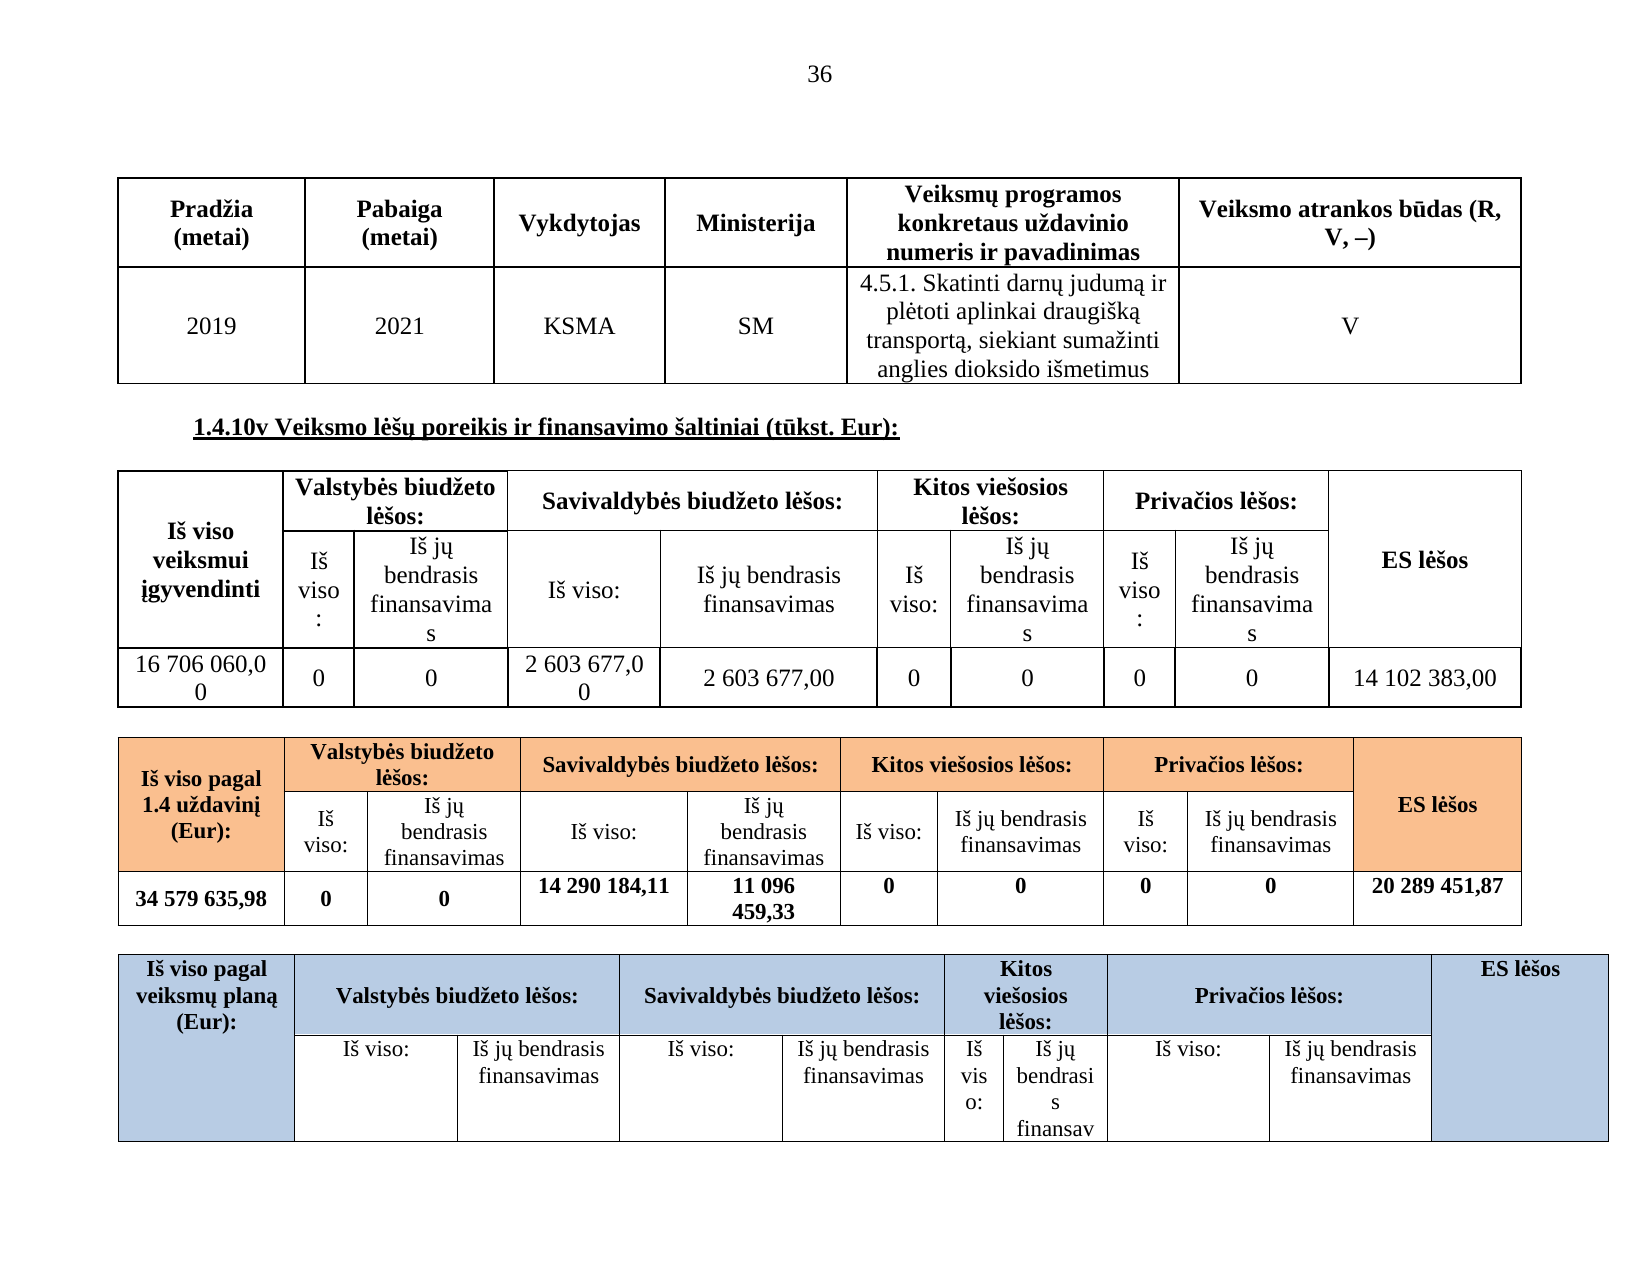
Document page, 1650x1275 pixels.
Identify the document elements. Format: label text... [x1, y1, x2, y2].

table_header Savivaldybės biudžeto lėšos: [521, 738, 840, 791]
table_header Vykdytojas [495, 179, 664, 266]
table_cell 0 [368, 872, 520, 924]
table_header Kitos viešosios lėšos: [841, 738, 1103, 791]
text 1.4.10v Veiksmo lėšų poreikis ir finansavimo šaltiniai (tūkst. Eur): [118, 412, 1521, 441]
table_header Valstybės biudžeto lėšos: [284, 472, 507, 529]
table_header Veiksmo atrankos būdas (R, V, –) [1180, 179, 1520, 266]
table_cell Iš viso: [1104, 531, 1175, 647]
table_header Ministerija [666, 179, 846, 266]
table_cell 20 289 451,87 [1354, 872, 1521, 924]
table_cell Iš viso: [285, 792, 367, 871]
table_cell Iš viso: [1104, 792, 1187, 871]
table_cell 0 [355, 649, 507, 706]
table_cell 0 [878, 648, 950, 706]
table_cell Iš jų bendrasis finansavimas [1176, 531, 1328, 647]
table_cell 2 603 677,00 [509, 648, 659, 706]
table_cell 0 [1105, 648, 1174, 706]
table_cell 14 290 184,11 [521, 872, 687, 924]
table_header Savivaldybės biudžeto lėšos: [620, 955, 944, 1034]
table_cell 0 [1188, 872, 1353, 924]
table_cell Iš jų bendrasis finansavimas [458, 1036, 619, 1141]
table_header Privačios lėšos: [1104, 738, 1353, 791]
table_cell SM [666, 268, 846, 383]
table_cell Iš viso: [878, 531, 950, 647]
table_cell 34 579 635,98 [119, 872, 284, 924]
table_header Kitos viešosios lėšos: [945, 955, 1107, 1034]
table_header Privačios lėšos: [1108, 955, 1431, 1034]
table_cell Iš viso: [521, 792, 687, 871]
table_cell 0 [841, 872, 937, 924]
table_cell Iš viso: [1108, 1036, 1269, 1141]
table_header ES lėšos [1354, 738, 1521, 871]
table_cell 2021 [306, 268, 493, 383]
table_cell 2 603 677,00 [661, 648, 876, 706]
table_cell 2019 [119, 268, 304, 383]
table_cell Iš jų bendrasis finansavimas [951, 531, 1103, 647]
table_cell Iš viso: [841, 792, 937, 871]
table_cell Iš jų bendrasis finansavimas [688, 792, 840, 871]
table_cell Iš viso: [508, 531, 660, 647]
table_cell Iš jų bendrasis finansavimas [355, 532, 507, 647]
table_cell Iš viso: [945, 1036, 1003, 1141]
table_header Iš viso veiksmui įgyvendinti [119, 472, 282, 647]
table_cell Iš viso: [295, 1036, 457, 1141]
table_cell 0 [285, 872, 367, 924]
table_cell Iš jų bendrasis finansavimas [661, 531, 877, 647]
table_header Iš viso pagal 1.4 uždavinį (Eur): [119, 738, 284, 871]
table_cell 0 [284, 649, 353, 706]
table_cell Iš viso: [620, 1036, 782, 1141]
table_header Privačios lėšos: [1104, 471, 1328, 529]
table_cell Iš jų bendrasis finansavimas [938, 792, 1103, 871]
table_header Savivaldybės biudžeto lėšos: [508, 471, 877, 529]
table_cell Iš jų bendrasis finansav [1004, 1036, 1107, 1141]
table_cell V [1180, 268, 1520, 383]
table_cell 11 096 459,33 [688, 872, 840, 924]
table_cell Iš jų bendrasis finansavimas [1188, 792, 1353, 871]
table_cell Iš viso: [284, 532, 353, 647]
table_cell 4.5.1. Skatinti darnų judumą ir plėtoti aplinkai draugišką transportą, siekiant sumažinti anglies dioksido išmetimus [848, 268, 1178, 383]
table_cell 14 102 383,00 [1330, 648, 1520, 706]
table_cell Iš jų bendrasis finansavimas [368, 792, 520, 871]
table_header Valstybės biudžeto lėšos: [295, 955, 619, 1034]
table_header Pradžia (metai) [119, 179, 304, 266]
table_header Kitos viešosios lėšos: [878, 471, 1103, 529]
table_header Pabaiga (metai) [306, 179, 493, 266]
table_cell 0 [938, 872, 1103, 924]
table_header ES lėšos [1329, 471, 1521, 647]
table_cell Iš jų bendrasis finansavimas [1270, 1036, 1431, 1141]
table_cell KSMA [495, 268, 664, 383]
table_cell Iš jų bendrasis finansavimas [783, 1036, 944, 1141]
table_header Veiksmų programos konkretaus uždavinio numeris ir pavadinimas [848, 179, 1178, 266]
table_cell 0 [952, 648, 1103, 706]
table_cell 16 706 060,00 [119, 649, 282, 706]
table_cell 0 [1104, 872, 1187, 924]
table_header Iš viso pagal veiksmų planą (Eur): [119, 955, 294, 1141]
table_cell 0 [1176, 648, 1328, 706]
table_header Valstybės biudžeto lėšos: [285, 738, 520, 791]
table_header ES lėšos [1432, 955, 1608, 1141]
